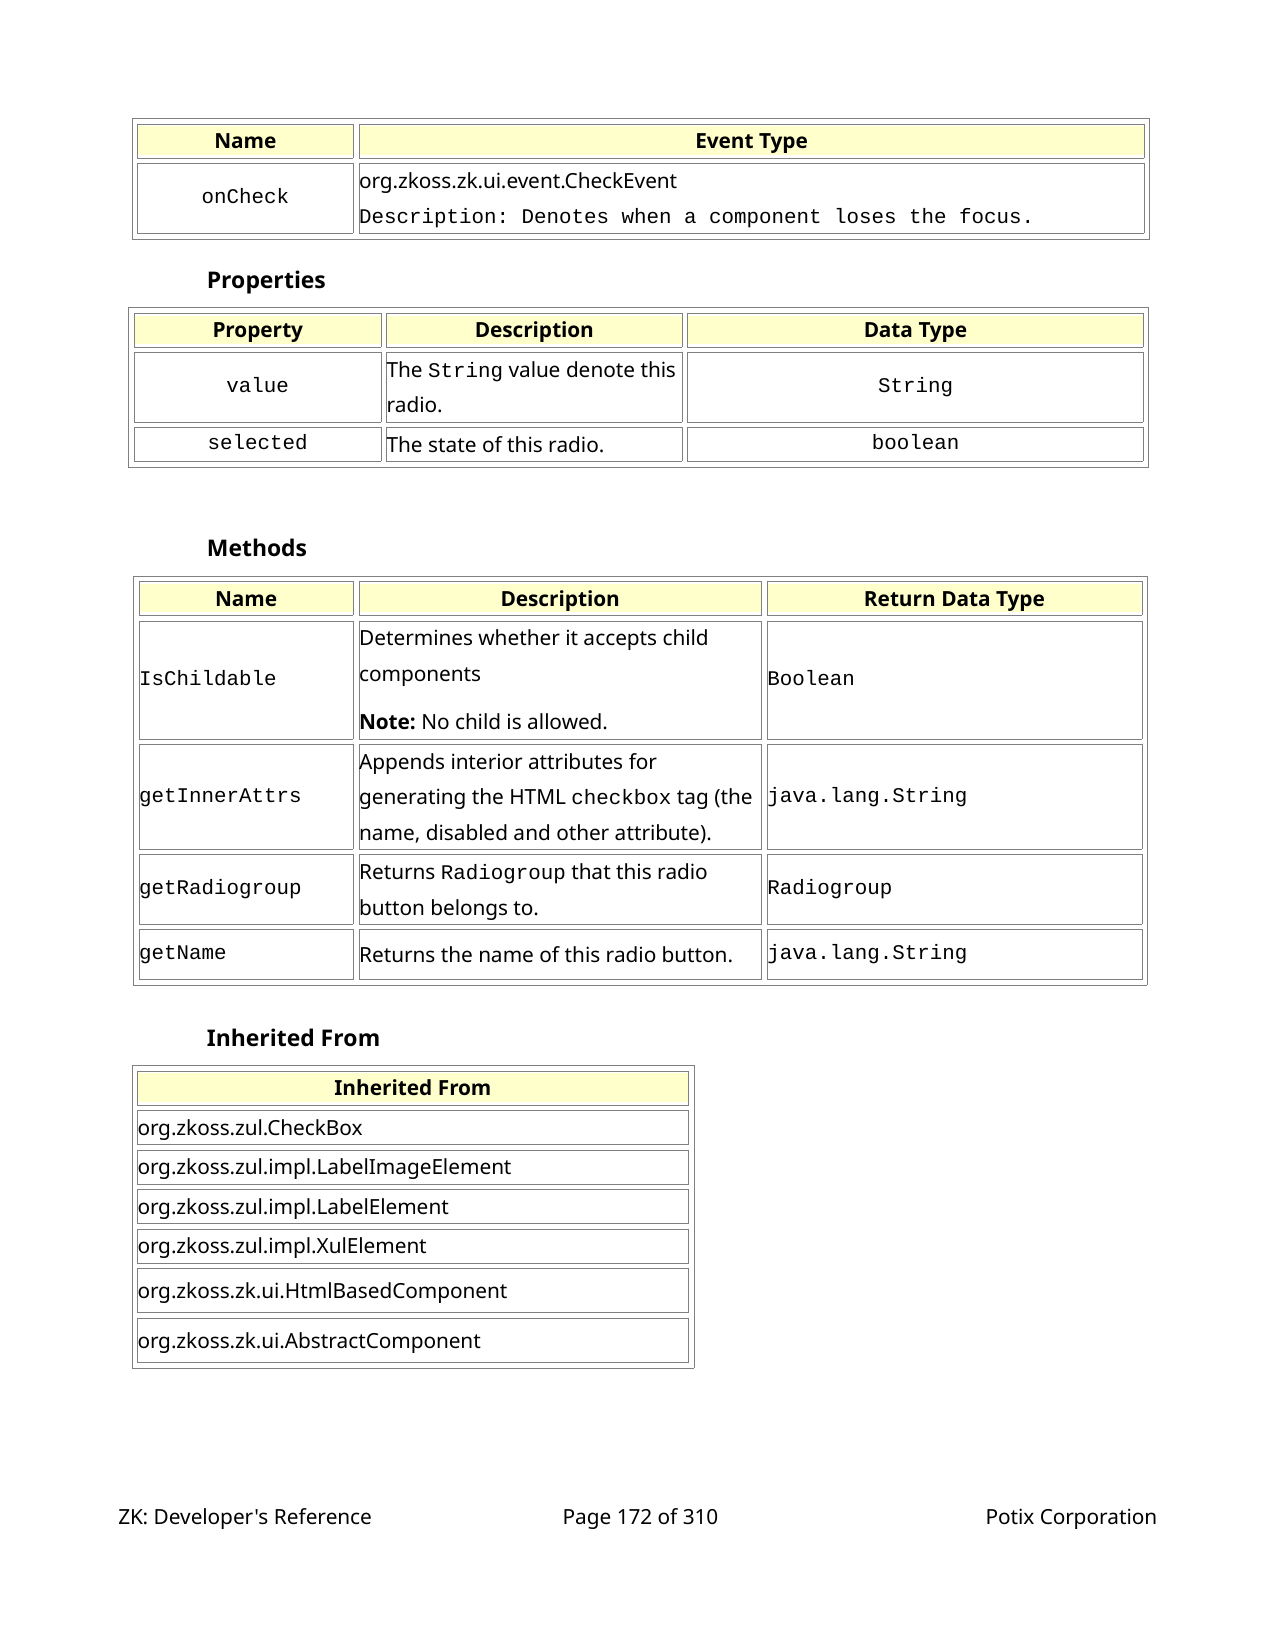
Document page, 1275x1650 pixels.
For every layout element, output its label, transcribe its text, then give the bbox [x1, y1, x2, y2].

table_cell Returns Radiogroup that this radio button belongs to. [356, 849, 764, 924]
table_cell The String value denote this radio. [384, 347, 685, 422]
table_cell org.zkoss.zk.ui.HtmlBasedComponent [134, 1263, 691, 1312]
table_cell value [131, 347, 383, 422]
table_cell getRadiogroup [136, 849, 356, 924]
subtitle Inherited From [207, 1021, 1157, 1053]
table_header Name [136, 577, 356, 615]
table_cell org.zkoss.zul.impl.LabelImageElement [134, 1144, 691, 1183]
table_cell onCheck [134, 158, 356, 233]
table_header Return Data Type [764, 577, 1144, 615]
table_cell Returns the name of this radio button. [356, 924, 764, 979]
table_cell Radiogroup [764, 849, 1144, 924]
table_cell org.zkoss.zk.ui.AbstractComponent [134, 1312, 691, 1362]
table_header Property [131, 308, 383, 347]
subtitle Properties [207, 263, 1157, 295]
table_header Data Type [685, 308, 1146, 347]
table_cell IsChildable [136, 615, 356, 739]
table_cell org.zkoss.zk.ui.event.CheckEvent Description: Denotes when a component loses the focus. [356, 158, 1147, 233]
table_header Name [134, 119, 356, 158]
table_cell org.zkoss.zul.impl.XulElement [134, 1223, 691, 1262]
table_header Description [356, 577, 764, 615]
table_cell getInnerAttrs [136, 739, 356, 849]
table_cell Boolean [764, 615, 1144, 739]
table_cell String [685, 347, 1146, 422]
table_cell org.zkoss.zul.CheckBox [134, 1105, 691, 1144]
table_cell boolean [685, 422, 1146, 461]
subtitle Methods [207, 532, 1157, 563]
table_cell The state of this radio. [384, 422, 685, 461]
table_cell Appends interior attributes for generating the HTML checkbox tag (the name, disabled and other attribute). [356, 739, 764, 849]
table_cell org.zkoss.zul.impl.LabelElement [134, 1184, 691, 1223]
table_header Inherited From [134, 1066, 691, 1104]
table_header Event Type [356, 119, 1147, 158]
table_cell getName [136, 924, 356, 979]
table_header Description [384, 308, 685, 347]
table_cell java.lang.String [764, 739, 1144, 849]
table_cell Determines whether it accepts child components Note: No child is allowed. [356, 615, 764, 739]
table_cell selected [131, 422, 383, 461]
table_cell java.lang.String [764, 924, 1144, 979]
